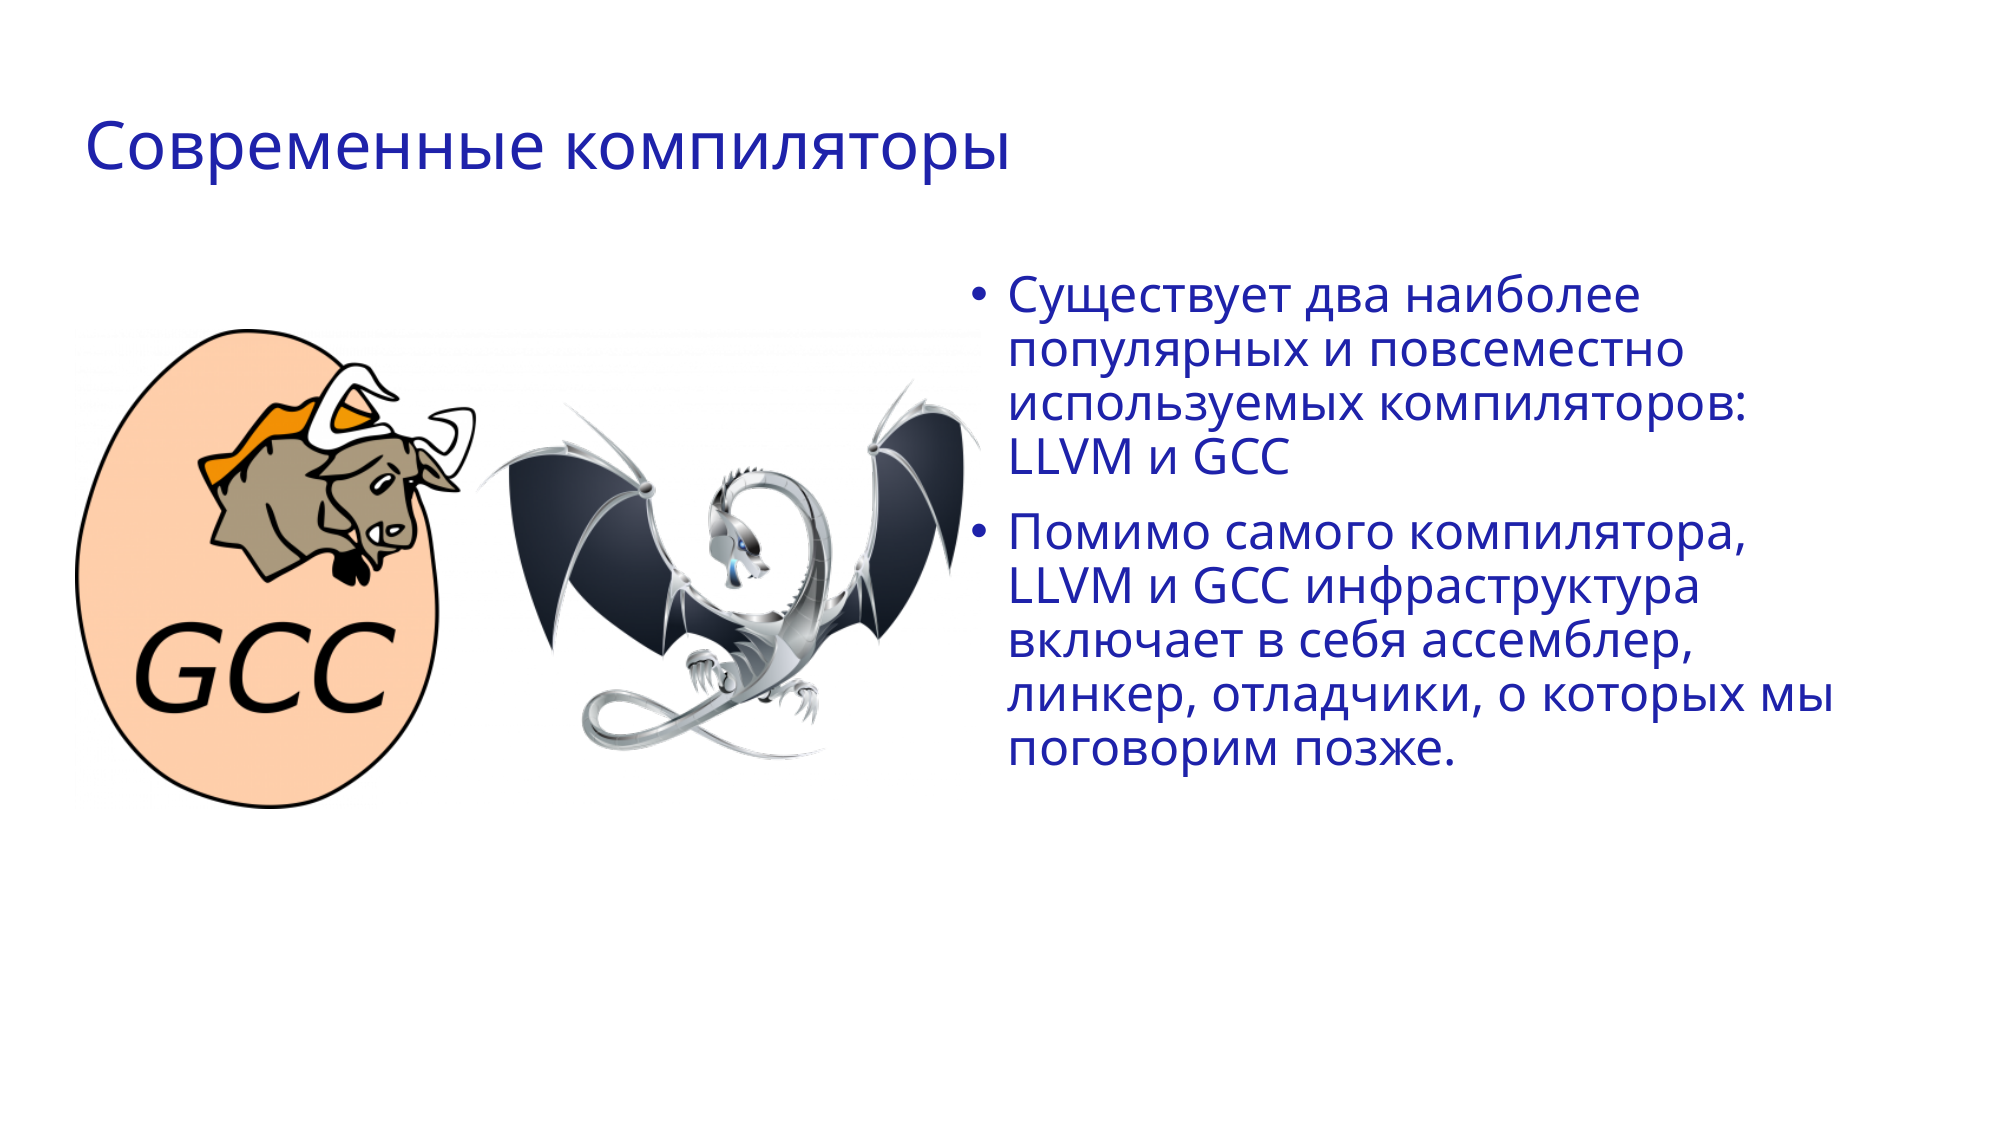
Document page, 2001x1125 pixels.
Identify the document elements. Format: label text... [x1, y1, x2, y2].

title Современные компиляторы [84, 109, 1674, 205]
picture [75, 329, 981, 809]
list Существует два наиболее популярных и повсеместно используемых компиляторов: LLVM и GCC Помимо самого компилятора, LLVM и GCC инфраструктура включает в себя ассемблер, линкер, отладчики, о которых мы поговорим позже. [970, 269, 1874, 964]
